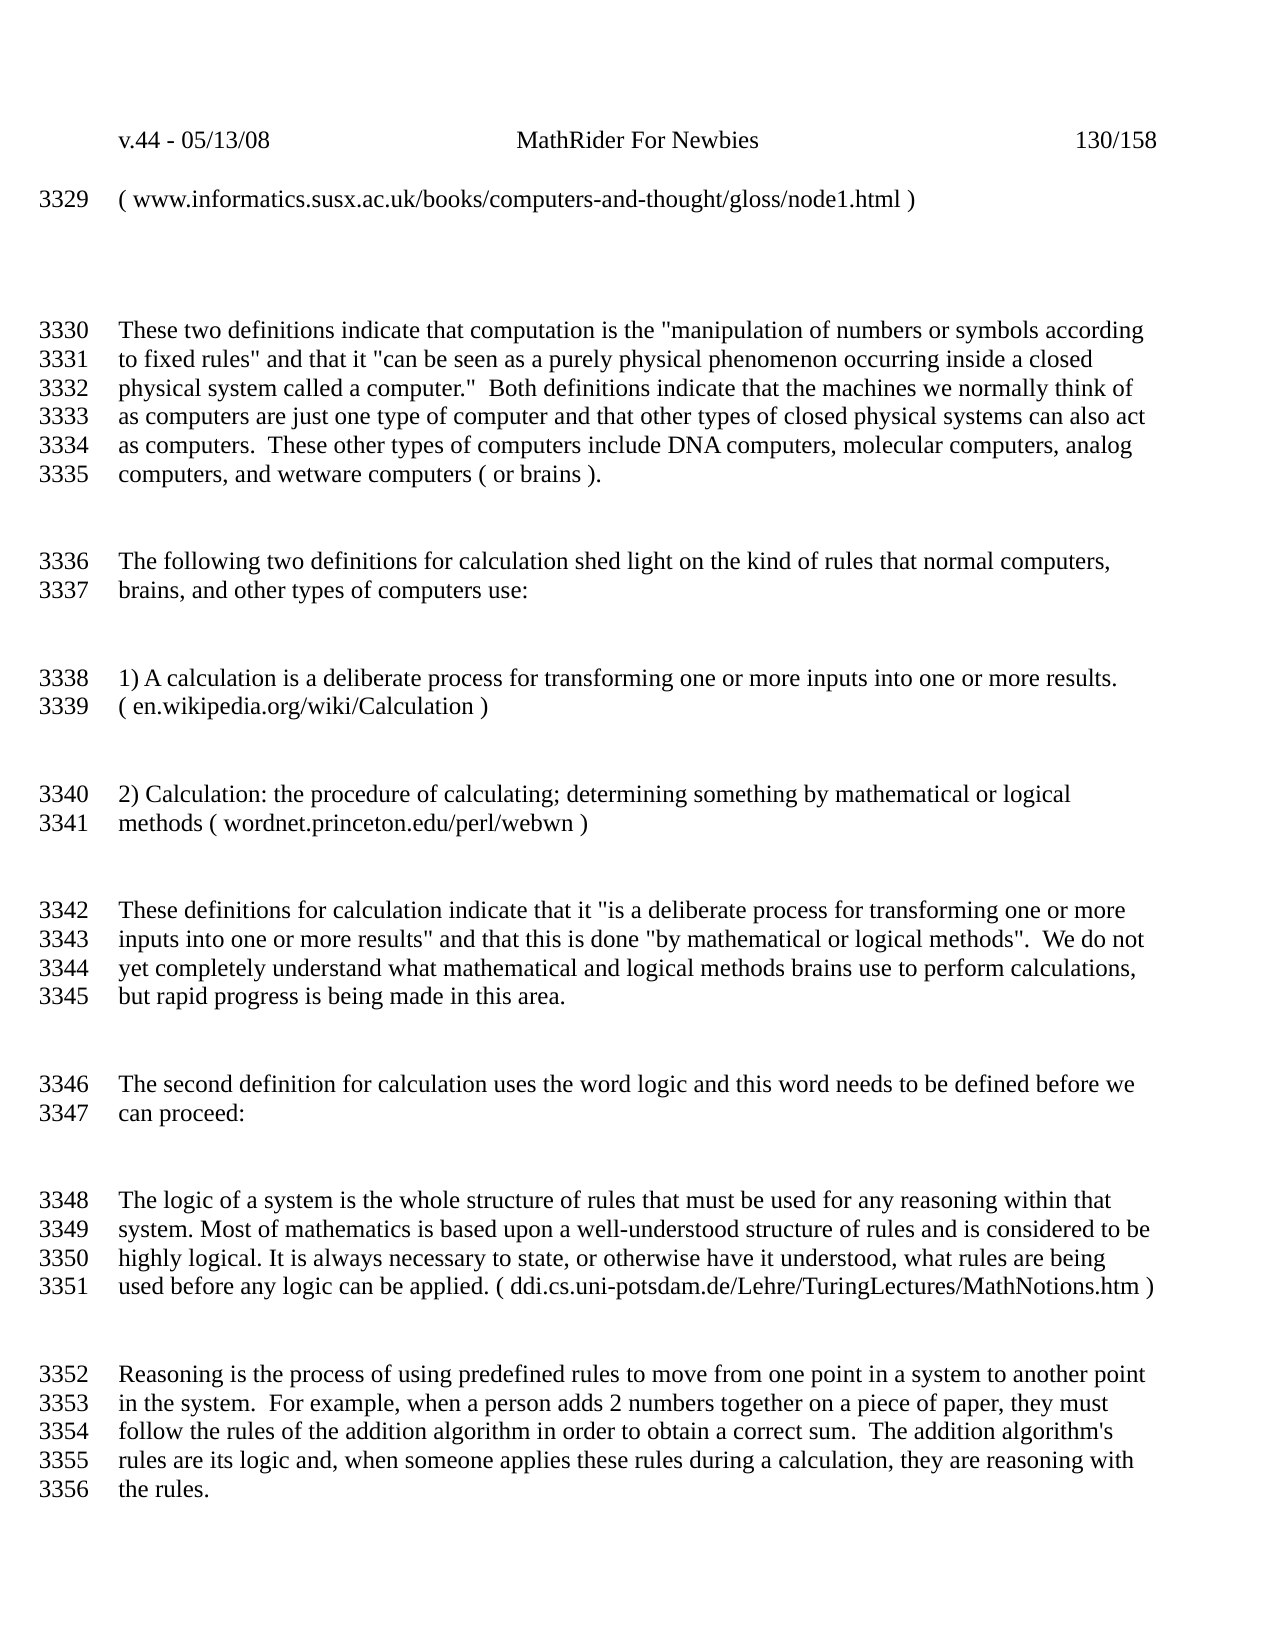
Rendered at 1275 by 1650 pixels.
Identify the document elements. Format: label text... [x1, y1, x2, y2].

text The following two definitions for calculation shed light on the kind of rules that normal computers, brains, and other types of computers use: [118, 546, 1157, 604]
text The second definition for calculation uses the word logic and this word needs to be defined before we can proceed: [118, 1069, 1157, 1126]
text These definitions for calculation indicate that it "is a deliberate process for transforming one or more inputs into one or more results" and that this is done "by mathematical or logical methods". We do not yet completely understand what mathematical and logical methods brains use to perform calculations, but rapid progress is being made in this area. [118, 895, 1157, 1010]
text Reasoning is the process of using predefined rules to move from one point in a system to another point in the system. For example, when a person adds 2 numbers together on a piece of paper, they must follow the rules of the addition algorithm in order to obtain a correct sum. The addition algorithm's rules are its logic and, when someone applies these rules during a calculation, they are reasoning with the rules. [118, 1359, 1157, 1503]
text ( www.informatics.susx.ac.uk/books/computers-and-thought/gloss/node1.html ) [118, 184, 1157, 213]
text 2) Calculation: the procedure of calculating; determining something by mathematical or logical methods ( wordnet.princeton.edu/perl/webwn ) [118, 779, 1157, 836]
text These two definitions indicate that computation is the "manipulation of numbers or symbols according to fixed rules" and that it "can be seen as a purely physical phenomenon occurring inside a closed physical system called a computer." Both definitions indicate that the machines we normally think of as computers are just one type of computer and that other types of closed physical systems can also act as computers. These other types of computers include DNA computers, molecular computers, analog computers, and wetware computers ( or brains ). [118, 315, 1157, 488]
text 1) A calculation is a deliberate process for transforming one or more inputs into one or more results. ( en.wikipedia.org/wiki/Calculation ) [118, 663, 1157, 720]
text The logic of a system is the whole structure of rules that must be used for any reasoning within that system. Most of mathematics is based upon a well-understood structure of rules and is considered to be highly logical. It is always necessary to state, or otherwise have it understood, what rules are being used before any logic can be applied. ( ddi.cs.uni-potsdam.de/Lehre/TuringLectures/MathNotions.htm ) [118, 1185, 1157, 1300]
